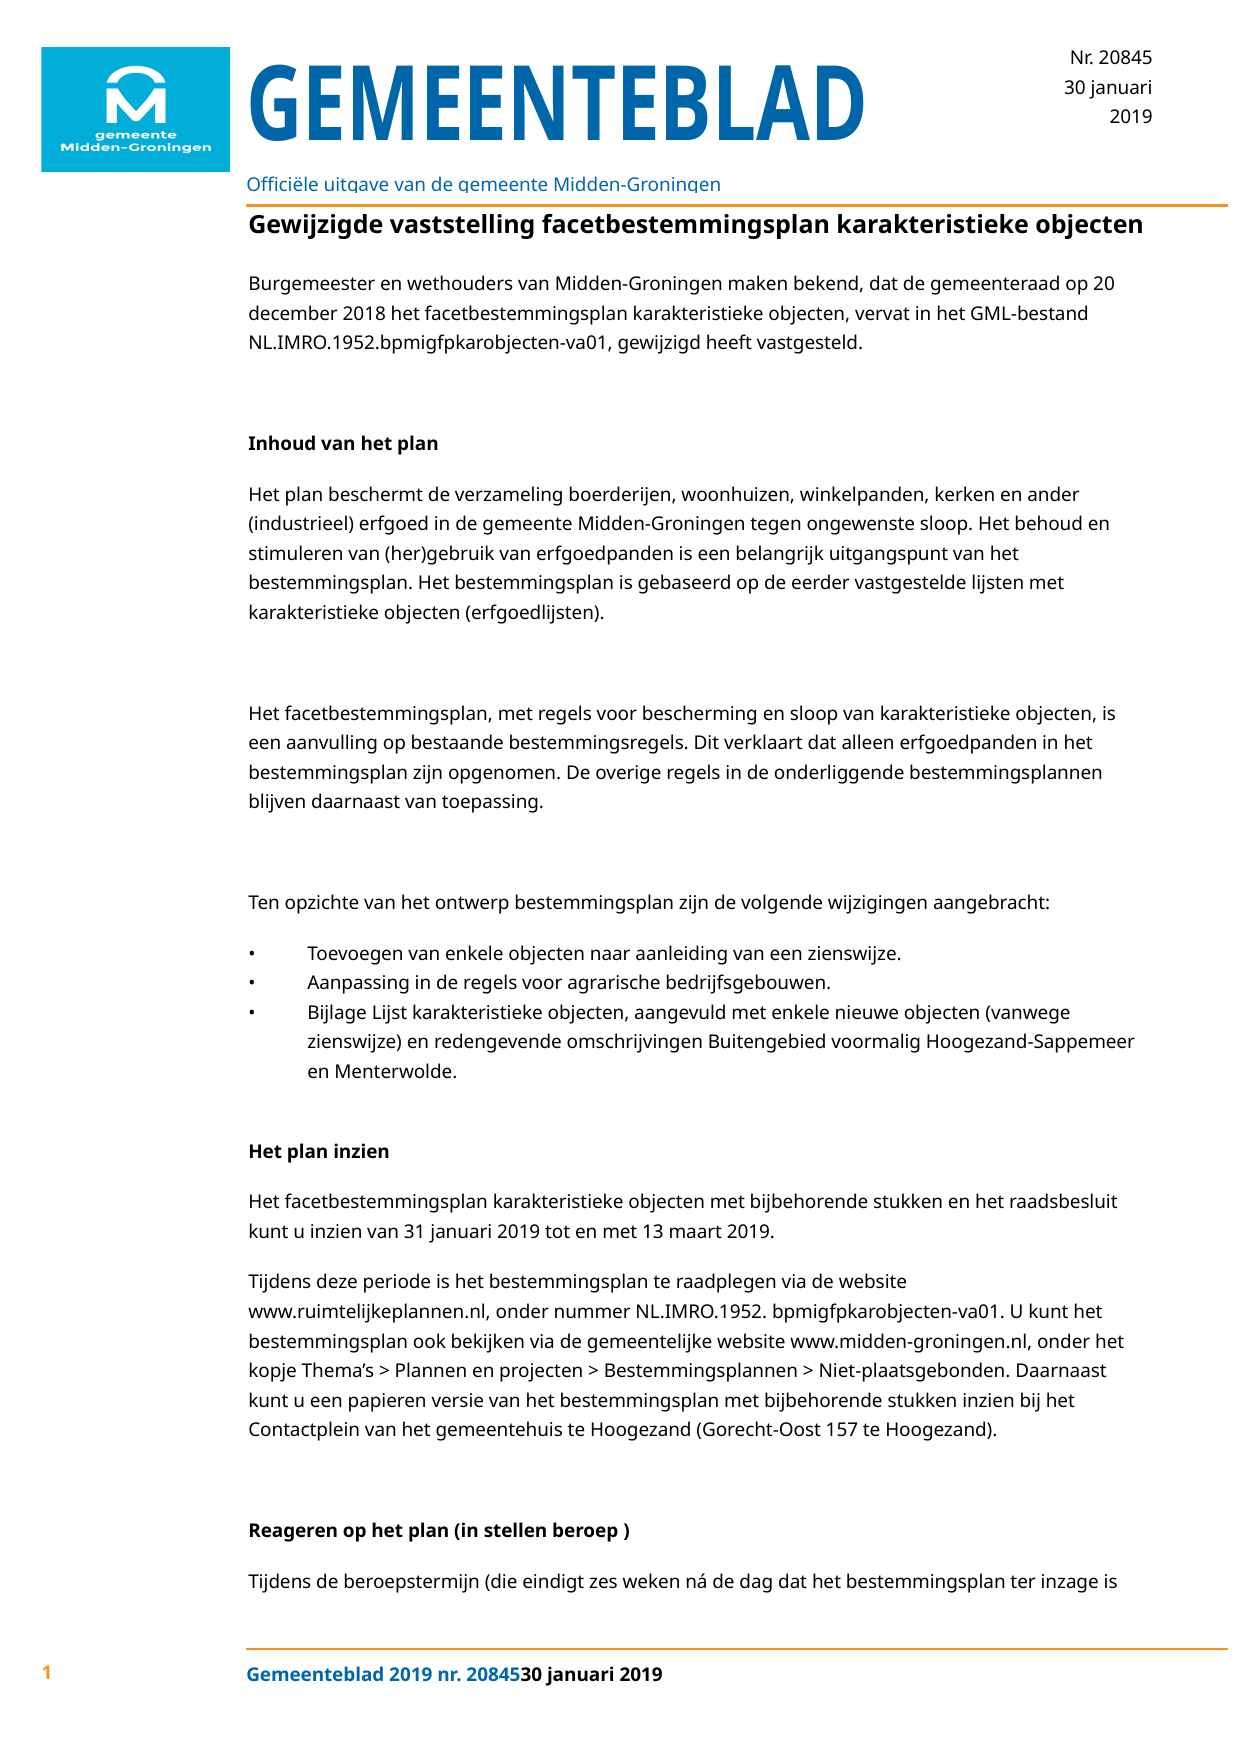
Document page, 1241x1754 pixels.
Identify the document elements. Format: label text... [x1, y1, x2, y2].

list Aanpassing in de regels voor agrarische bedrijfsgebouwen. [248, 969, 1152, 995]
text Het plan inzien [248, 1138, 1152, 1164]
text Het plan beschermt de verzameling boerderijen, woonhuizen, winkelpanden, kerken en ander (industrieel) erfgoed in de gemeente Midden-Groningen tegen ongewenste sloop. Het behoud en stimuleren van (her)gebruik van erfgoedpanden is een belangrijk uitgangspunt van het bestemmingsplan. Het bestemmingsplan is gebaseerd op de eerder vastgestelde lijsten met karakteristieke objecten (erfgoedlijsten). [248, 481, 1152, 625]
text Gewijzigde vaststelling facetbestemmingsplan karakteristieke objecten [248, 207, 1152, 241]
text Reageren op het plan (in stellen beroep ) [248, 1517, 1152, 1543]
list Toevoegen van enkele objecten naar aanleiding van een zienswijze. [248, 940, 1152, 966]
text Burgemeester en wethouders van Midden-Groningen maken bekend, dat de gemeenteraad op 20 december 2018 het facetbestemmingsplan karakteristieke objecten, vervat in het GML-bestand NL.IMRO.1952.bpmigfpkarobjecten-va01, gewijzigd heeft vastgesteld. [248, 270, 1152, 355]
text Tijdens de beroepstermijn (die eindigt zes weken ná de dag dat het bestemmingsplan ter inzage is [248, 1568, 1152, 1593]
text Inhoud van het plan [248, 430, 1152, 456]
picture [108, 66, 164, 82]
text Ten opzichte van het ontwerp bestemmingsplan zijn de volgende wijzigingen aangebracht: [248, 889, 1152, 915]
text Het facetbestemmingsplan, met regels voor bescherming en sloop van karakteristieke objecten, is een aanvulling op bestaande bestemmingsregels. Dit verklaart dat alleen erfgoedpanden in het bestemmingsplan zijn opgenomen. De overige regels in de onderliggende bestemmingsplannen blijven daarnaast van toepassing. [248, 700, 1152, 814]
list Bijlage Lijst karakteristieke objecten, aangevuld met enkele nieuwe objecten (vanwege zienswijze) en redengevende omschrijvingen Buitengebied voormalig Hoogezand-Sappemeer en Menterwolde. [248, 999, 1152, 1084]
picture [184, 146, 190, 153]
picture [107, 89, 165, 122]
text Het facetbestemmingsplan karakteristieke objecten met bijbehorende stukken en het raadsbesluit kunt u inzien van 31 januari 2019 tot en met 13 maart 2019. [248, 1189, 1152, 1244]
text Tijdens deze periode is het bestemmingsplan te raadplegen via de website www.ruimtelijkeplannen.nl, onder nummer NL.IMRO.1952. bpmigfpkarobjecten-va01. U kunt het bestemmingsplan ook bekijken via de gemeentelijke website www.midden-groningen.nl, onder het kopje Thema’s > Plannen en projecten > Bestemmingsplannen > Niet-plaatsgebonden. Daarnaast kunt u een papieren versie van het bestemmingsplan met bijbehorende stukken inzien bij het Contactplein van het gemeentehuis te Hoogezand (Gorecht-Oost 157 te Hoogezand). [248, 1269, 1152, 1442]
